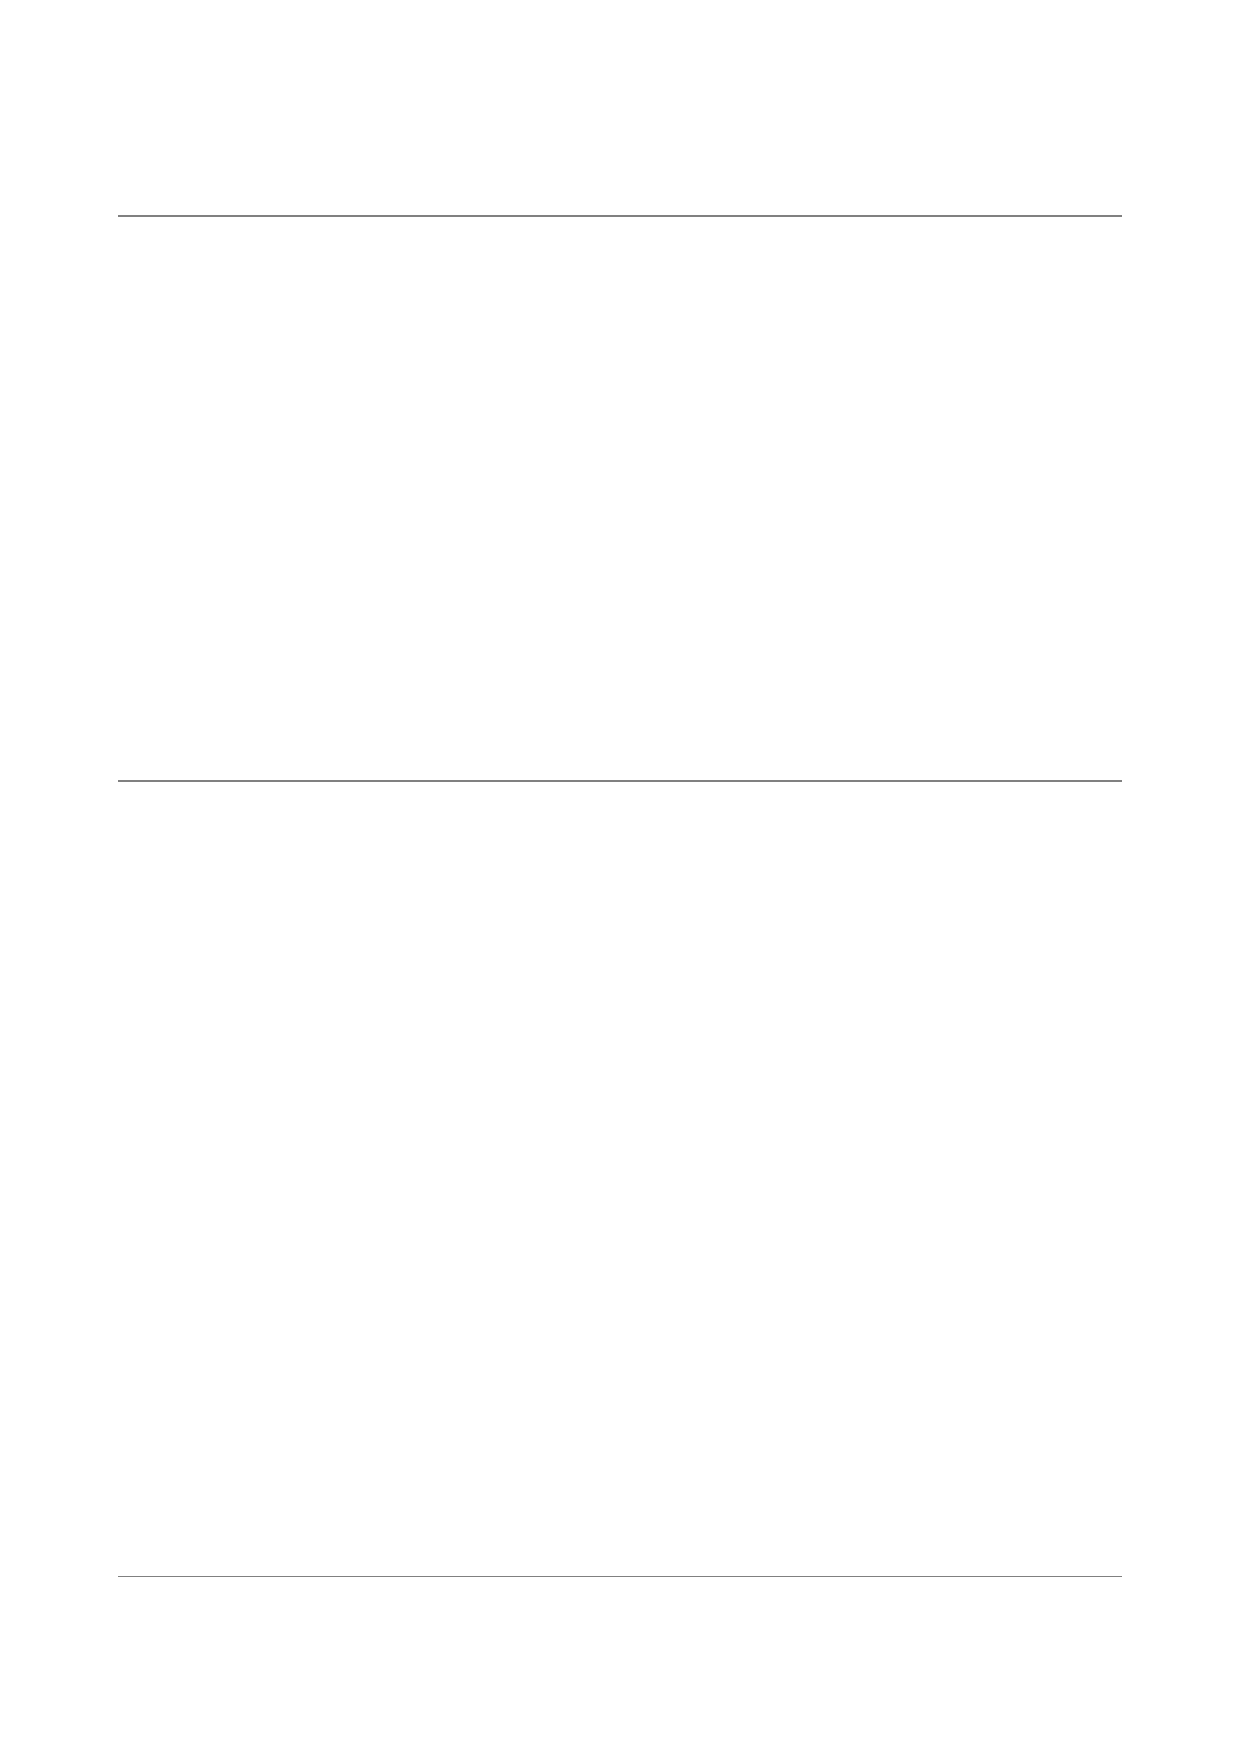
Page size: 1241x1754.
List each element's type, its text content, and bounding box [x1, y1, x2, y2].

text Потому что: [118, 325, 1122, 354]
text F.prototype.constructor [118, 1485, 1122, 1508]
text Но после: [118, 594, 1122, 623]
list он приходит из прототипа: [162, 423, 1122, 451]
subtitle ChatGPT сказал: [118, 1414, 1122, 1431]
list При new F() движок увидел, что prototype не объект → подставил Object.prototype. [162, 937, 1122, 1001]
text newF.__proto__ === F.prototype [118, 517, 1122, 541]
text // Function String() { [native code] } почему так ? [118, 1360, 1122, 1389]
text // или вернуть нормальный прототип: [118, 1241, 1122, 1264]
text // до порчи прототипа: [118, 470, 1122, 494]
list __proto__ → Object.prototype [236, 1069, 1122, 1100]
subtitle Вы сказали: [118, 1330, 1122, 1354]
text newF.constructor === F [118, 541, 1122, 565]
list Поэтому у newF: [162, 1019, 1122, 1050]
subtitle 4. Почему не F в constructor? [118, 266, 1122, 312]
text → f String() { [native code] } [118, 1508, 1122, 1532]
text F.prototype = 'sad'; // прототип – строка [118, 642, 1122, 666]
list constructor → Object, а не F. [236, 1119, 1122, 1150]
text Т.е. F вообще никак не попал в прототипную цепочку экземпляра, потому что ты испортил F.prototype, сделав его строкой. [118, 118, 1122, 182]
list Ты переписал F.prototype примитивом ('sad'). [162, 887, 1122, 917]
text F.prototype = { some: 'data' }; [118, 1217, 1122, 1241]
text newF.constructor === Object; // т.к. берётся из Object.prototype.constructor [118, 713, 1122, 736]
text F.prototype = { constructor: F }; [118, 1264, 1122, 1288]
text F.prototype.constructor === F [118, 494, 1122, 517]
text let newF = new F(); // newF.__proto__ = Object.prototype [118, 666, 1122, 689]
text Если хочешь, могу показать, как «починить»: [118, 1169, 1122, 1198]
subtitle Вывод [118, 831, 1122, 874]
text Поясню максимально чётко и коротко — почему ты видишь именно это: [118, 1437, 1122, 1466]
list constructor у экземпляра не ставится напрямую конструктором F [162, 373, 1122, 403]
